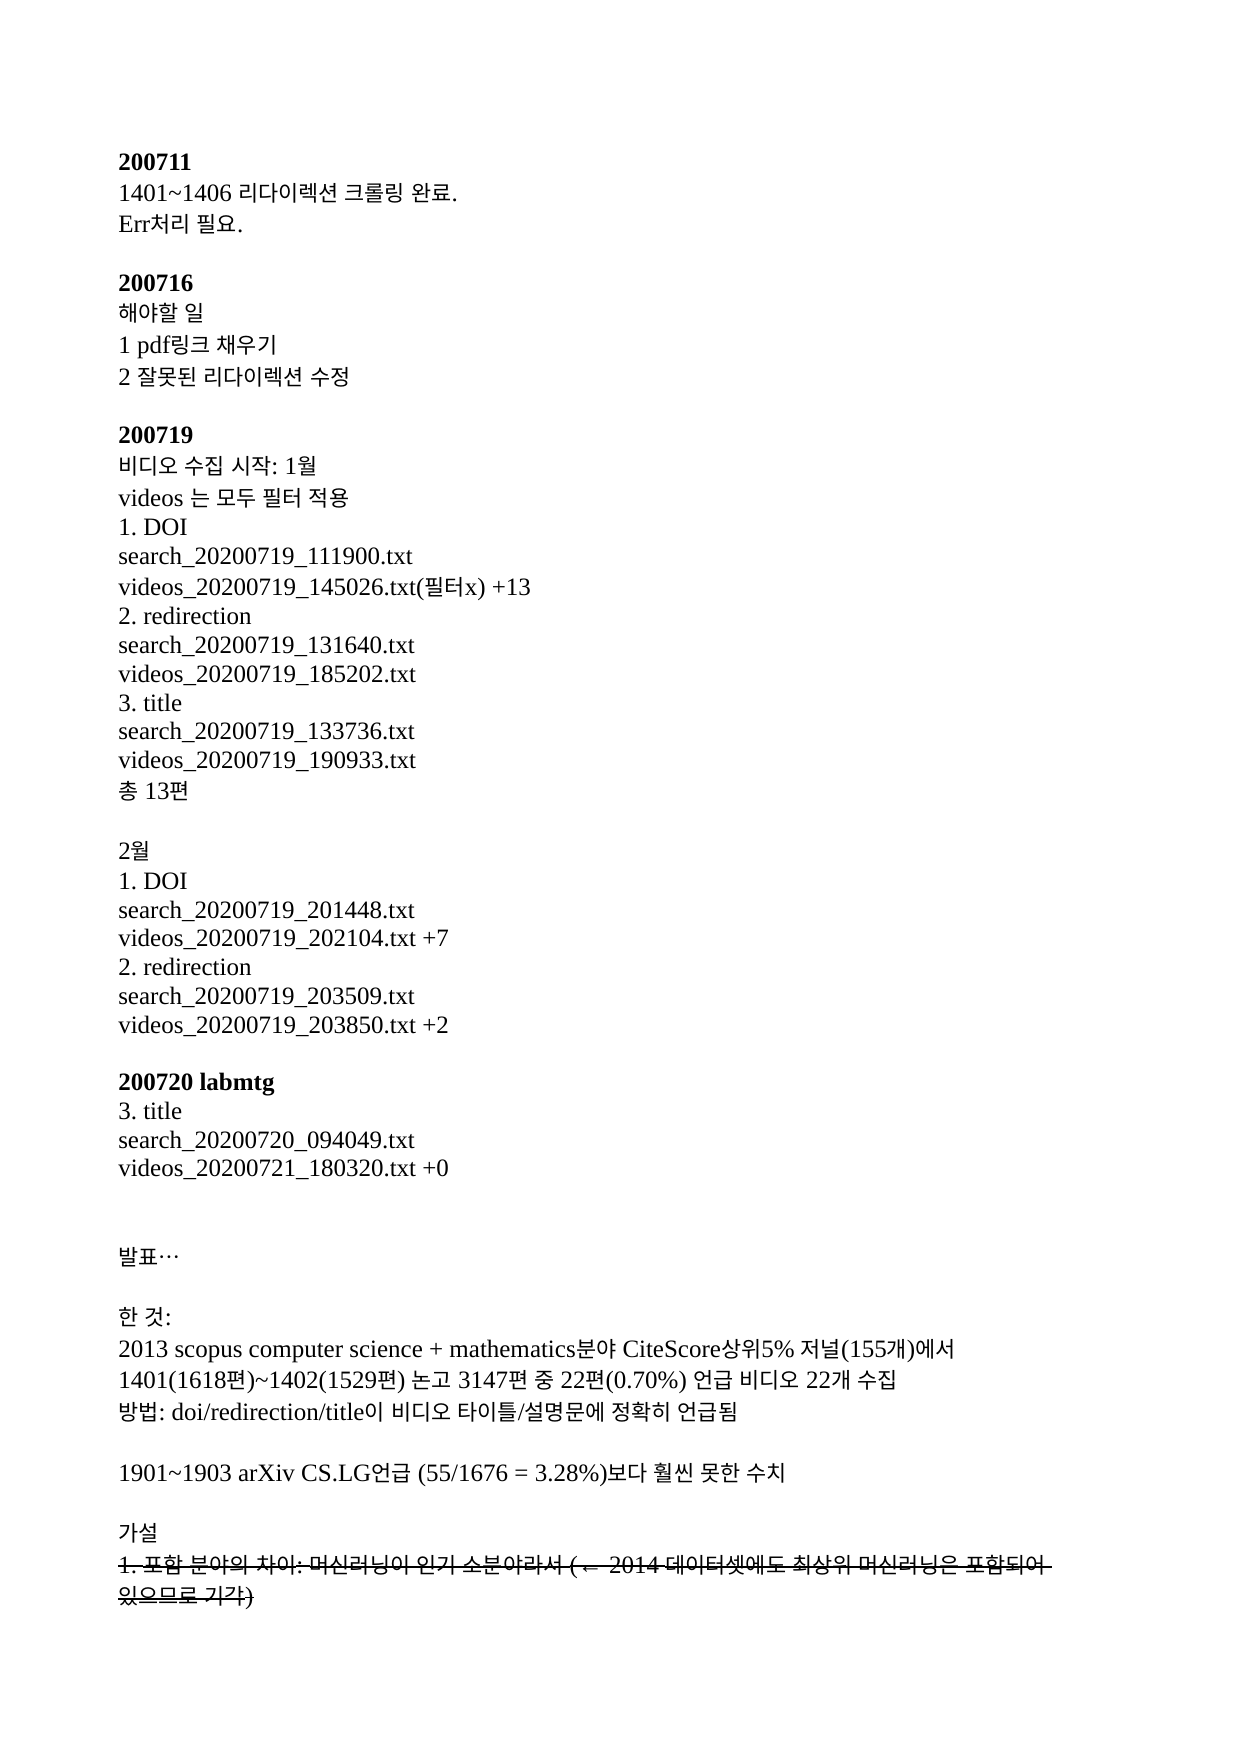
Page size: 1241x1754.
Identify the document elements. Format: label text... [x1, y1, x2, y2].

text 200719 [118, 420, 1122, 449]
text search_20200720_094049.txt [118, 1125, 1122, 1153]
text search_20200719_111900.txt [118, 541, 1122, 570]
text search_20200719_201448.txt [118, 895, 1122, 923]
text 200720 labmtg [118, 1067, 1122, 1096]
text videos_20200719_203850.txt +2 [118, 1010, 1122, 1038]
text 가설 [118, 1516, 1122, 1548]
text 2013 scopus computer science + mathematics분야 CiteScore상위5% 저널(155개)에서 [118, 1332, 1122, 1363]
text videos_20200719_185202.txt [118, 659, 1122, 688]
text 3. title [118, 688, 1122, 716]
text search_20200719_131640.txt [118, 630, 1122, 659]
text videos_20200721_180320.txt +0 [118, 1153, 1122, 1182]
text 1. DOI [118, 866, 1122, 895]
text 2. redirection [118, 601, 1122, 630]
text 2 잘못된 리다이렉션 수정 [118, 360, 1122, 391]
text videos_20200719_190933.txt [118, 745, 1122, 774]
text Err처리 필요. [118, 207, 1122, 239]
text 3. title [118, 1096, 1122, 1125]
text 발표… [118, 1240, 1122, 1271]
text 2월 [118, 834, 1122, 866]
text 1901~1903 arXiv CS.LG언급 (55/1676 = 3.28%)보다 훨씬 못한 수치 [118, 1456, 1122, 1487]
text 2. redirection [118, 952, 1122, 981]
text 한 것: [118, 1300, 1122, 1332]
text videos_20200719_202104.txt +7 [118, 923, 1122, 952]
text videos 는 모두 필터 적용 [118, 481, 1122, 512]
text search_20200719_133736.txt [118, 716, 1122, 745]
text videos_20200719_145026.txt(필터x) +13 [118, 570, 1122, 601]
text 방법: doi/redirection/title이 비디오 타이틀/설명문에 정확히 언급됨 [118, 1395, 1122, 1427]
text 200711 [118, 147, 1122, 176]
text 200716 [118, 268, 1122, 296]
text 1 pdf링크 채우기 [118, 328, 1122, 360]
text 1. 포함 분야의 차이: 머신러닝이 인기 소분야라서 (← 2014 데이터셋에도 최상위 머신러닝은 포함되어 있으므로 기각) [118, 1548, 1122, 1611]
text 1401(1618편)~1402(1529편) 논고 3147편 중 22편(0.70%) 언급 비디오 22개 수집 [118, 1363, 1122, 1395]
text 1. DOI [118, 512, 1122, 541]
text 해야할 일 [118, 296, 1122, 328]
text 총 13편 [118, 774, 1122, 806]
text 비디오 수집 시작: 1월 [118, 449, 1122, 481]
text 1401~1406 리다이렉션 크롤링 완료. [118, 176, 1122, 207]
text search_20200719_203509.txt [118, 981, 1122, 1010]
